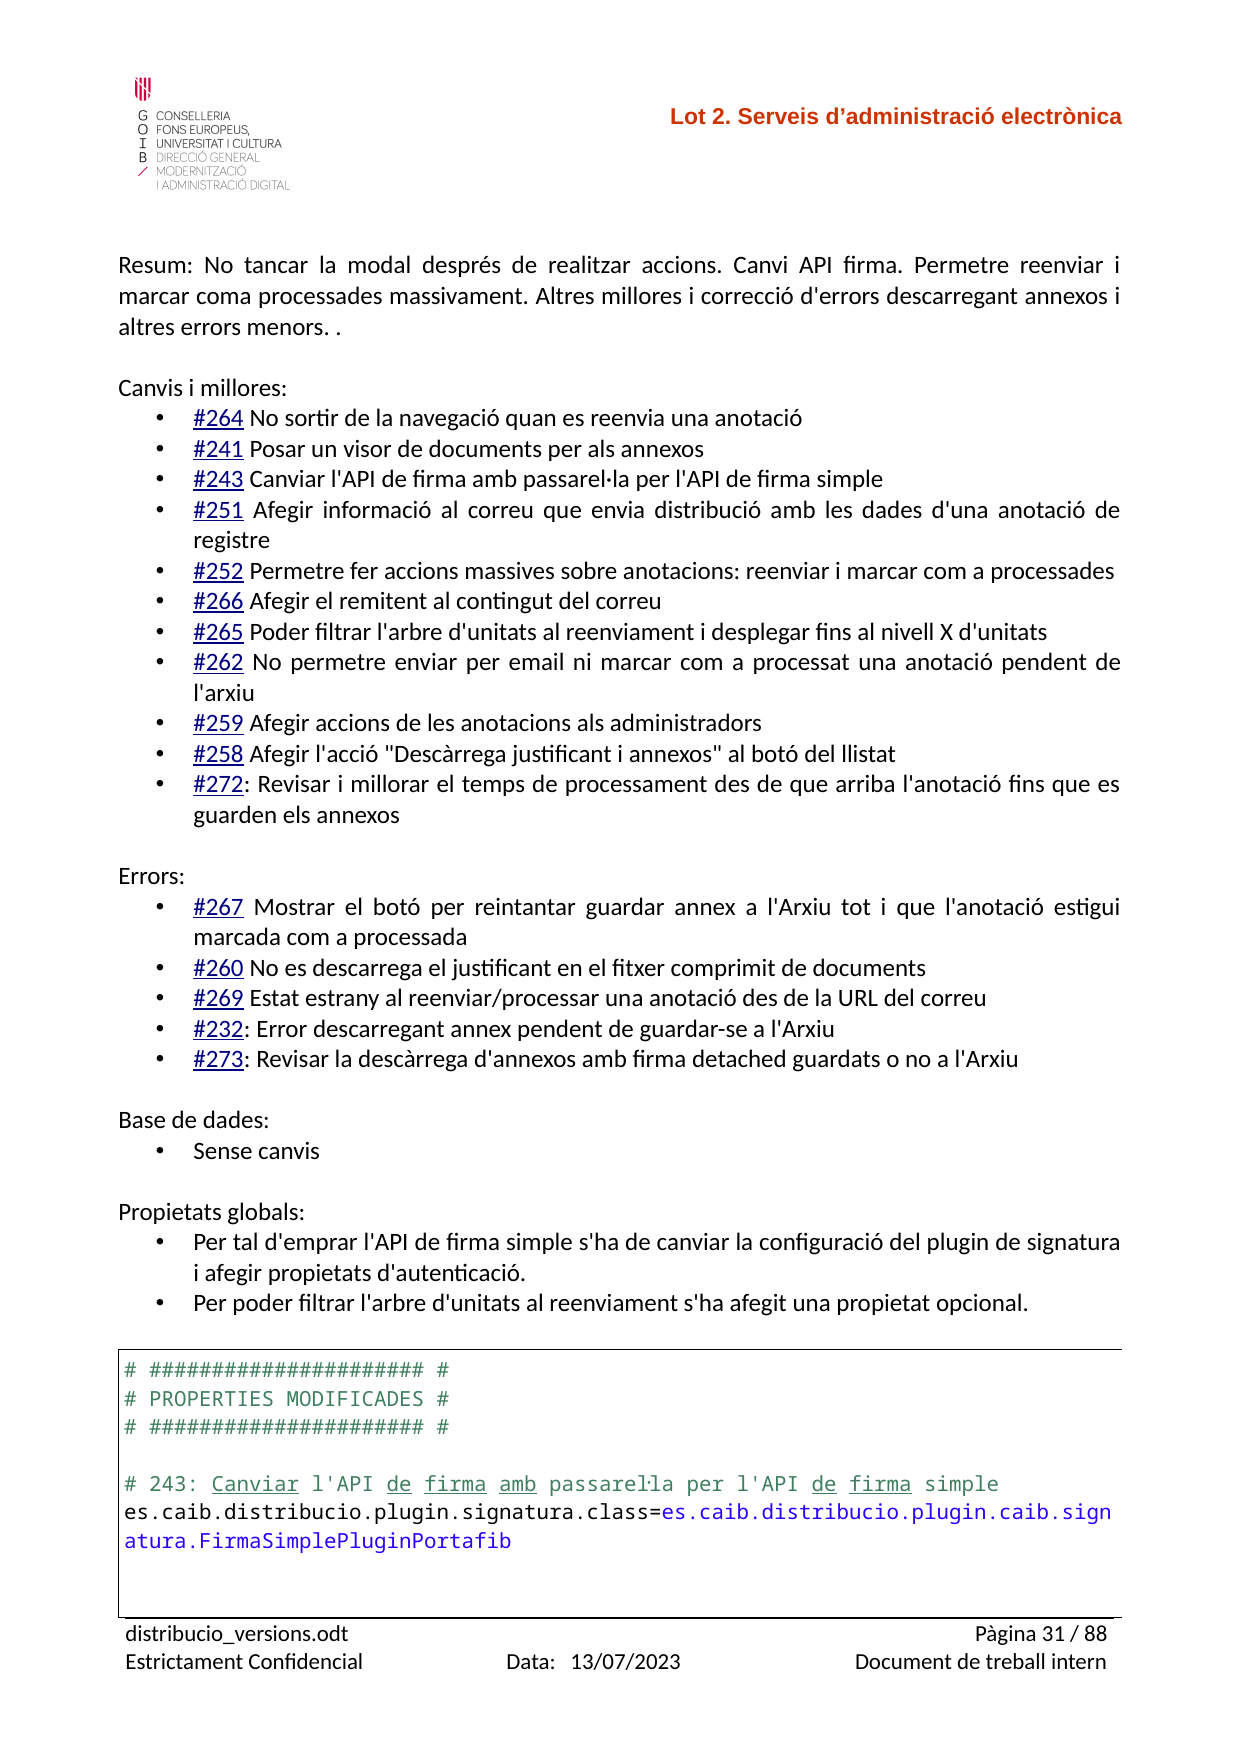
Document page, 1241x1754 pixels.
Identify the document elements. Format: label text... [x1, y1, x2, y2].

list Sense canvis [156, 1135, 1122, 1165]
list #252 Permetre fer accions massives sobre anotacions: reenviar i marcar com a processades [156, 555, 1122, 585]
text Base de dades: [118, 1104, 1122, 1135]
list #265 Poder filtrar l'arbre d'unitats al reenviament i desplegar fins al nivell X d'unitats [156, 616, 1122, 646]
list #273: Revisar la descàrrega d'annexos amb firma detached guardats o no a l'Arxiu [156, 1043, 1122, 1074]
list #251 Afegir informació al correu que envia distribució amb les dades d'una anotació de registre [156, 494, 1122, 555]
text Errors: [118, 860, 1122, 891]
text Resum: No tancar la modal després de realitzar accions. Canvi API firma. Permetre reenviar i marcar coma processades massivament. Altres millores i correcció d'errors descarregant annexos i altres errors menors. . [118, 250, 1122, 341]
table_header # ###################### # # PROPERTIES MODIFICADES # # ###################### # # 243: Canviar l'API de firma amb passarel·la per l'API de firma simple es.caib.distribucio.plugin.signatura.class=es.caib.distribucio.plugin.caib.signatura.FirmaSimplePluginPortafib [119, 1350, 1122, 1617]
list #259 Afegir accions de les anotacions als administradors [156, 707, 1122, 738]
list Per poder filtrar l'arbre d'unitats al reenviament s'ha afegit una propietat opcional. [156, 1287, 1122, 1318]
list #267 Mostrar el botó per reintantar guardar annex a l'Arxiu tot i que l'anotació estigui marcada com a processada [156, 891, 1122, 952]
text Propietats globals: [118, 1196, 1122, 1226]
list #264 No sortir de la navegació quan es reenvia una anotació [156, 402, 1122, 433]
list #260 No es descarrega el justificant en el fitxer comprimit de documents [156, 952, 1122, 982]
list #262 No permetre enviar per email ni marcar com a processat una anotació pendent de l'arxiu [156, 646, 1122, 707]
list #272: Revisar i millorar el temps de processament des de que arriba l'anotació fins que es guarden els annexos [156, 768, 1122, 829]
list #269 Estat estrany al reenviar/processar una anotació des de la URL del correu [156, 982, 1122, 1013]
text Canvis i millores: [118, 372, 1122, 402]
picture [126, 70, 299, 197]
list Per tal d'emprar l'API de firma simple s'ha de canviar la configuració del plugin de signatura i afegir propietats d'autenticació. [156, 1226, 1122, 1287]
list #258 Afegir l'acció "Descàrrega justificant i annexos" al botó del llistat [156, 738, 1122, 768]
list #266 Afegir el remitent al contingut del correu [156, 585, 1122, 616]
list #232: Error descarregant annex pendent de guardar-se a l'Arxiu [156, 1013, 1122, 1043]
list #241 Posar un visor de documents per als annexos [156, 433, 1122, 463]
list #243 Canviar l'API de firma amb passarel·la per l'API de firma simple [156, 463, 1122, 494]
